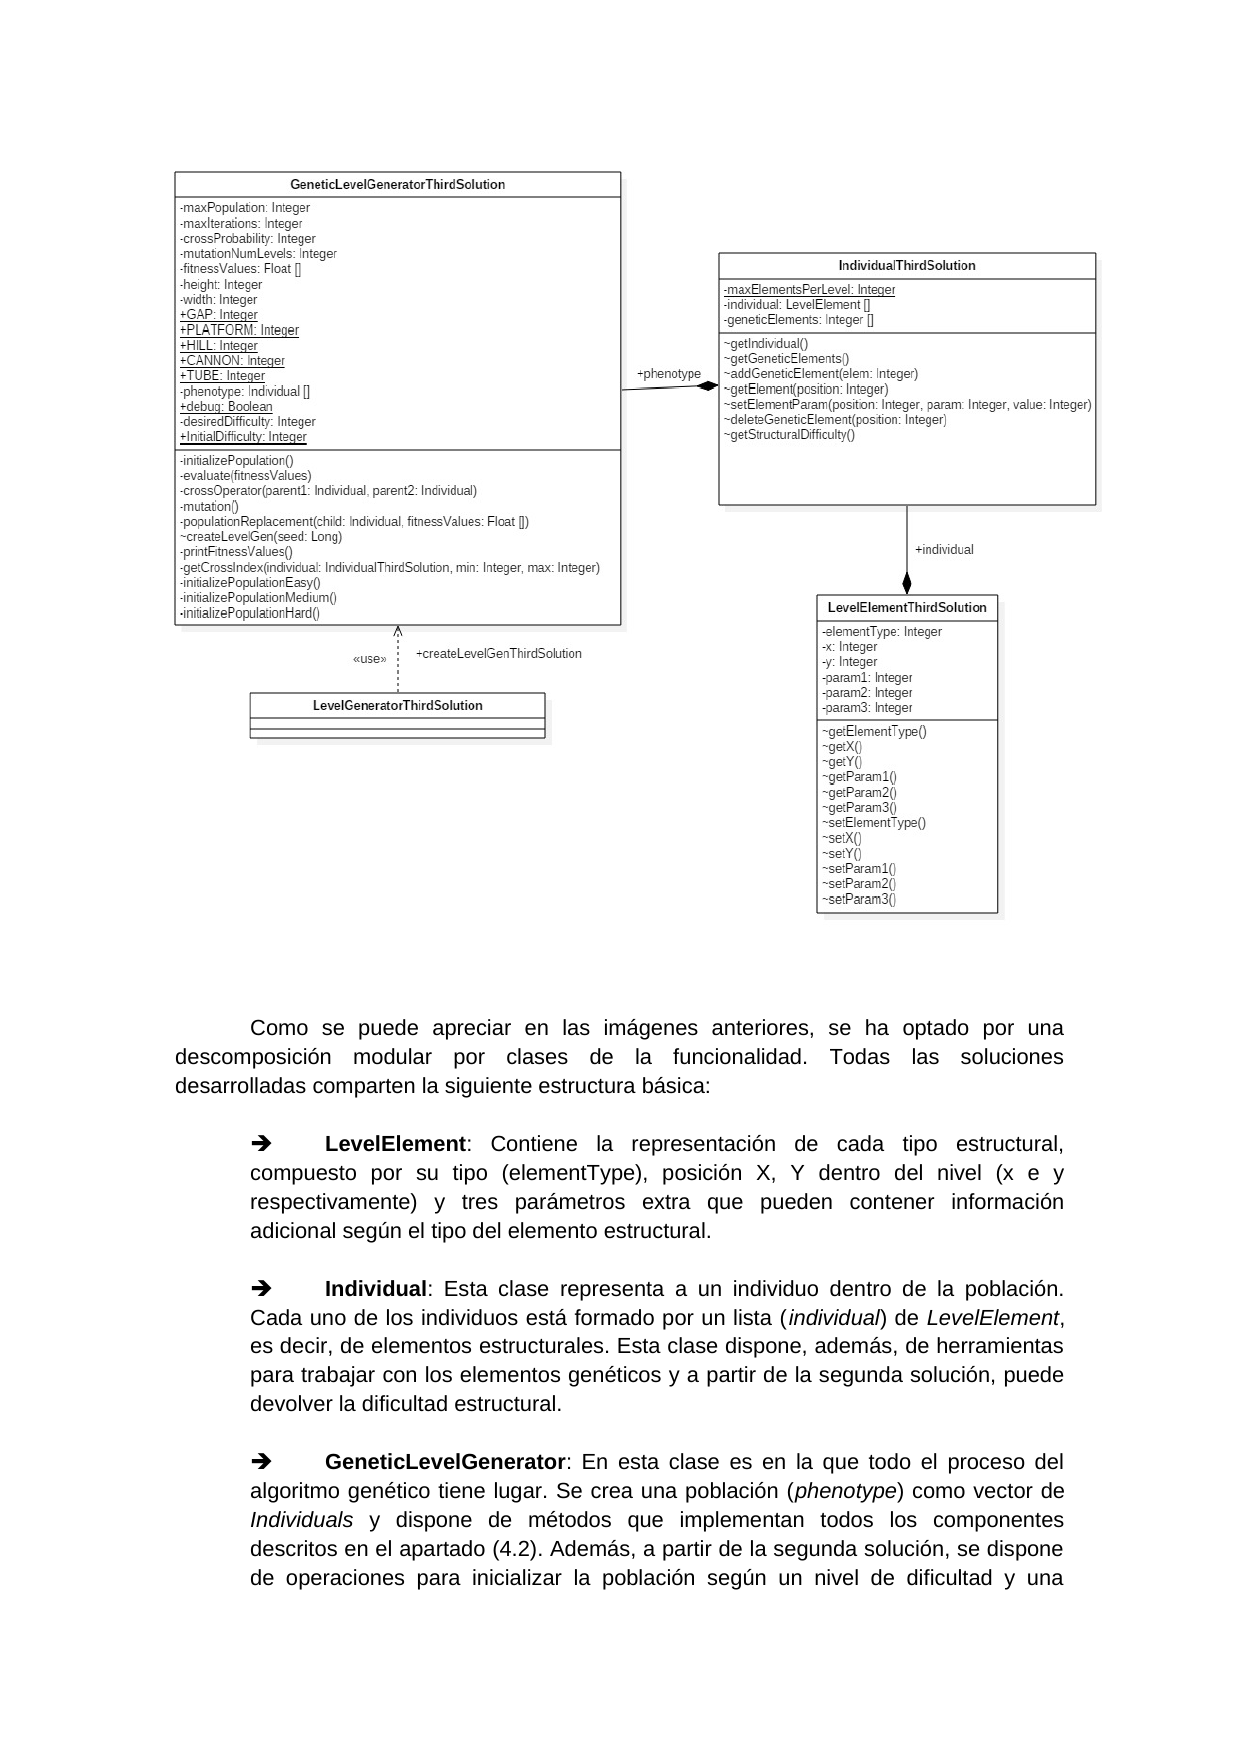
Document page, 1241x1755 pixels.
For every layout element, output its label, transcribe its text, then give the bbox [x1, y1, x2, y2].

picture [165, 162, 1132, 954]
list Individual: Esta clase representa a un individuo dentro de la población. Cada uno de los individuos está formado por un lista (individual) de LevelElement, es decir, de elementos estructurales. Esta clase dispone, además, de herramientas para trabajar con los elementos genéticos y a partir de la segunda solución, puede devolver la dificultad estructural. [250, 1275, 1065, 1416]
text Como se puede apreciar en las imágenes anteriores, se ha optado por una descomposición modular por clases de la funcionalidad. Todas las soluciones desarrolladas comparten la siguiente estructura básica: [175, 1015, 1065, 1098]
list LevelElement: Contiene la representación de cada tipo estructural, compuesto por su tipo (elementType), posición X, Y dentro del nivel (x e y respectivamente) y tres parámetros extra que pueden contener información adicional según el tipo del elemento estructural. [250, 1131, 1065, 1243]
list GeneticLevelGenerator: En esta clase es en la que todo el proceso del algoritmo genético tiene lugar. Se crea una población (phenotype) como vector de Individuals y dispone de métodos que implementan todos los componentes descritos en el apartado (4.2). Además, a partir de la segunda solución, se dispone de operaciones para inicializar la población según un nivel de dificultad y una [250, 1449, 1065, 1590]
